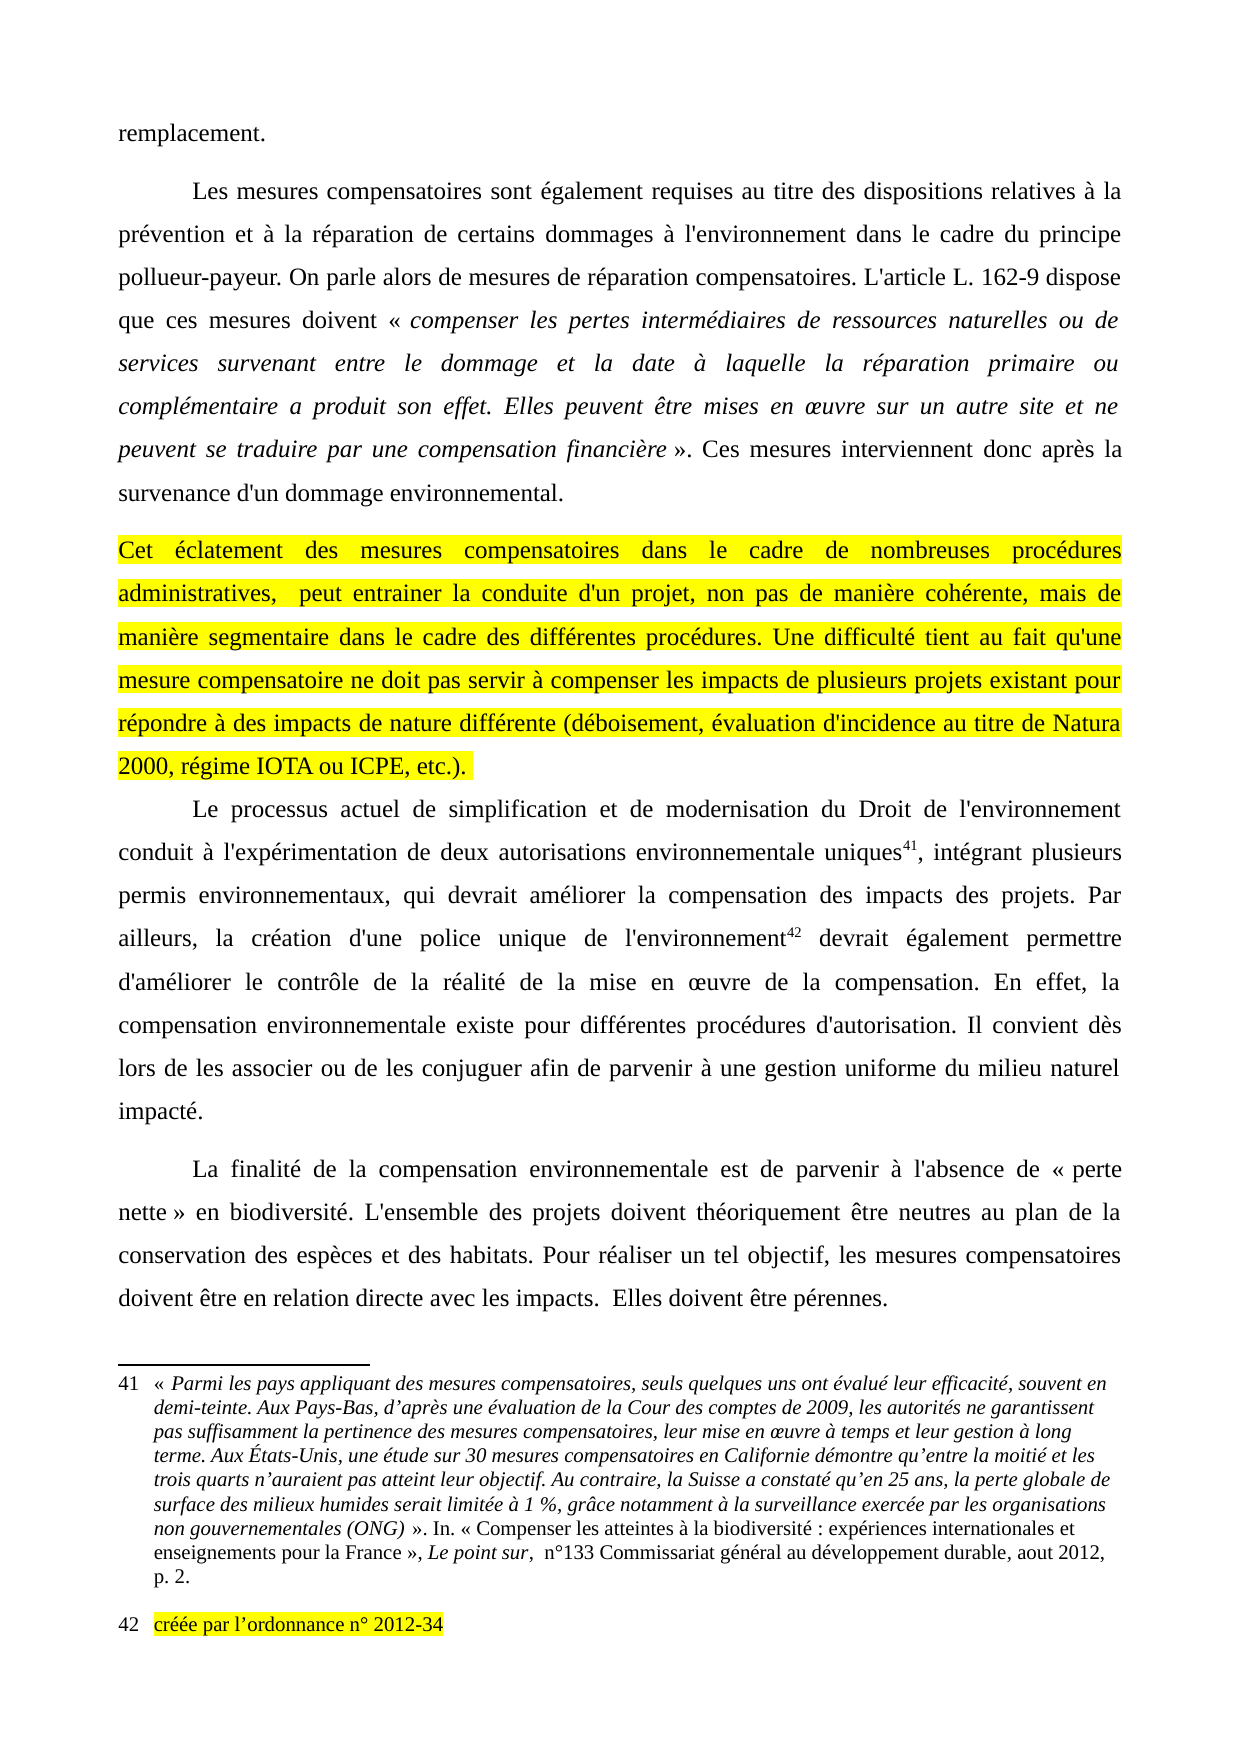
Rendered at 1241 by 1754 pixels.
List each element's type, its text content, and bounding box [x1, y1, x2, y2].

text remplacement. [118, 118, 1122, 147]
text Cet éclatement des mesures compensatoires dans le cadre de nombreuses procédures administratives, peut entrainer la conduite d'un projet, non pas de manière cohérente, mais de manière segmentaire dans le cadre des différentes procédures. Une difficulté tient au fait qu'une mesure compensatoire ne doit pas servir à compenser les impacts de plusieurs projets existant pour répondre à des impacts de nature différente (déboisement, évaluation d'incidence au titre de Natura 2000, régime IOTA ou ICPE, etc.). [118, 535, 1122, 780]
text « Parmi les pays appliquant des mesures compensatoires, seuls quelques uns ont évalué leur efficacité, souvent en demi-teinte. Aux Pays-Bas, d’après une évaluation de la Cour des comptes de 2009, les autorités ne garantissent pas suffisamment la pertinence des mesures compensatoires, leur mise en œuvre à temps et leur gestion à long terme. Aux États-Unis, une étude sur 30 mesures compensatoires en Californie démontre qu’entre la moitié et les trois quarts n’auraient pas atteint leur objectif. Au contraire, la Suisse a constaté qu’en 25 ans, la perte globale de surface des milieux humides serait limitée à 1 %, grâce notamment à la surveillance exercée par les organisations non gouvernementales (ONG) ». In. « Compenser les atteintes à la biodiversité : expériences internationales et enseignements pour la France », Le point sur, n°133 Commissariat général au développement durable, aout 2012, p. 2. [118, 1371, 1122, 1588]
text créée par l’ordonnance n° 2012-34 [118, 1612, 1122, 1636]
text La finalité de la compensation environnementale est de parvenir à l'absence de « perte nette » en biodiversité. L'ensemble des projets doivent théoriquement être neutres au plan de la conservation des espèces et des habitats. Pour réaliser un tel objectif, les mesures compensatoires doivent être en relation directe avec les impacts. Elles doivent être pérennes. [118, 1154, 1122, 1312]
text Les mesures compensatoires sont également requises au titre des dispositions relatives à la prévention et à la réparation de certains dommages à l'environnement dans le cadre du principe pollueur-payeur. On parle alors de mesures de réparation compensatoires. L'article L. 162-9 dispose que ces mesures doivent « compenser les pertes intermédiaires de ressources naturelles ou de services survenant entre le dommage et la date à laquelle la réparation primaire ou complémentaire a produit son effet. Elles peuvent être mises en œuvre sur un autre site et ne peuvent se traduire par une compensation financière ». Ces mesures interviennent donc après la survenance d'un dommage environnemental. [118, 176, 1122, 506]
text Le processus actuel de simplification et de modernisation du Droit de l'environnement conduit à l'expérimentation de deux autorisations environnementale uniques, intégrant plusieurs permis environnementaux, qui devrait améliorer la compensation des impacts des projets. Par ailleurs, la création d'une police unique de l'environnement devrait également permettre d'améliorer le contrôle de la réalité de la mise en œuvre de la compensation. En effet, la compensation environnementale existe pour différentes procédures d'autorisation. Il convient dès lors de les associer ou de les conjuguer afin de parvenir à une gestion uniforme du milieu naturel impacté. [118, 794, 1122, 1125]
